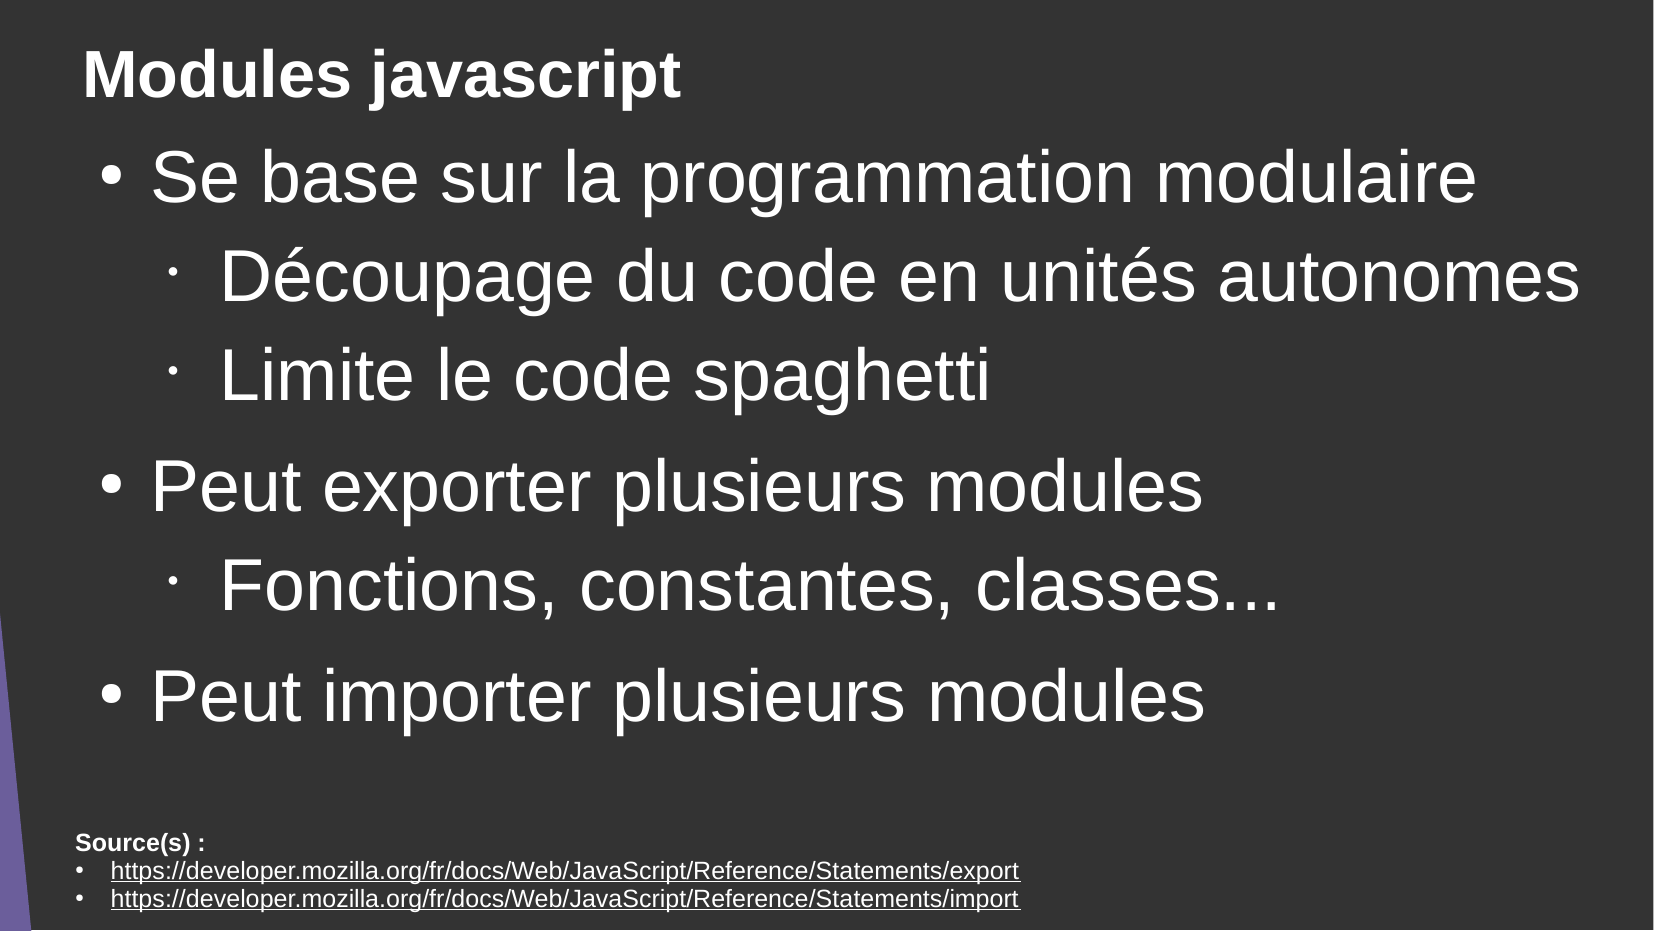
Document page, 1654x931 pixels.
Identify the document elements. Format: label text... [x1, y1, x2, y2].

text_box [0, 613, 32, 931]
title Modules javascript [82, 37, 1571, 112]
text_box Source(s) : https://developer.mozilla.org/fr/docs/Web/JavaScript/Reference/Statements/export https://developer.mozilla.org/fr/docs/Web/JavaScript/Reference/Statements/import [60, 821, 1546, 931]
list Se base sur la programmation modulaire Découpage du code en unités autonomes Limite le code spaghetti Peut exporter plusieurs modules Fonctions, constantes, classes... Peut importer plusieurs modules [80, 135, 1619, 739]
